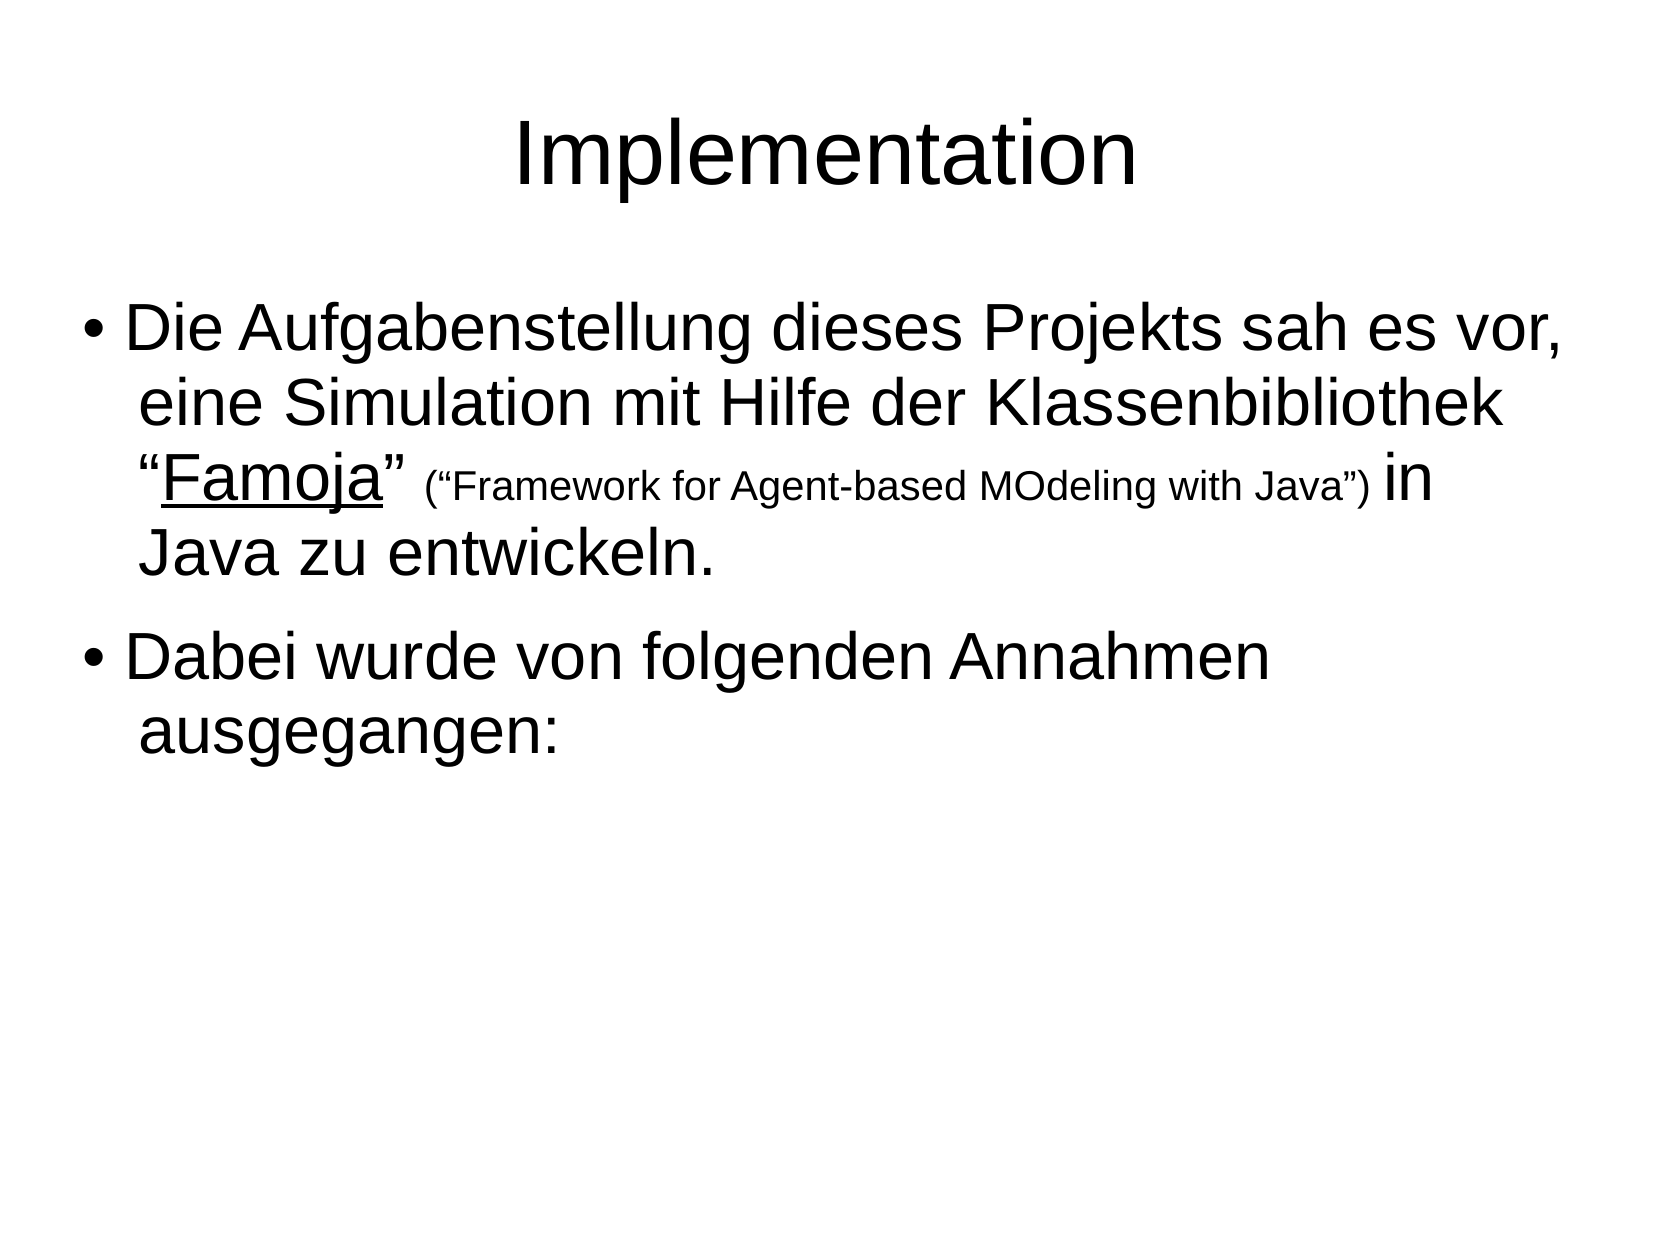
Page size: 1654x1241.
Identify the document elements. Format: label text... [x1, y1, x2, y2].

title Implementation [82, 56, 1571, 250]
list • Die Aufgabenstellung dieses Projekts sah es vor, eine Simulation mit Hilfe der Klassenbibliothek “Famoja” (“Framework for Agent-based MOdeling with Java”) in Java zu entwickeln. • Dabei wurde von folgenden Annahmen ausgegangen: [82, 290, 1571, 1109]
